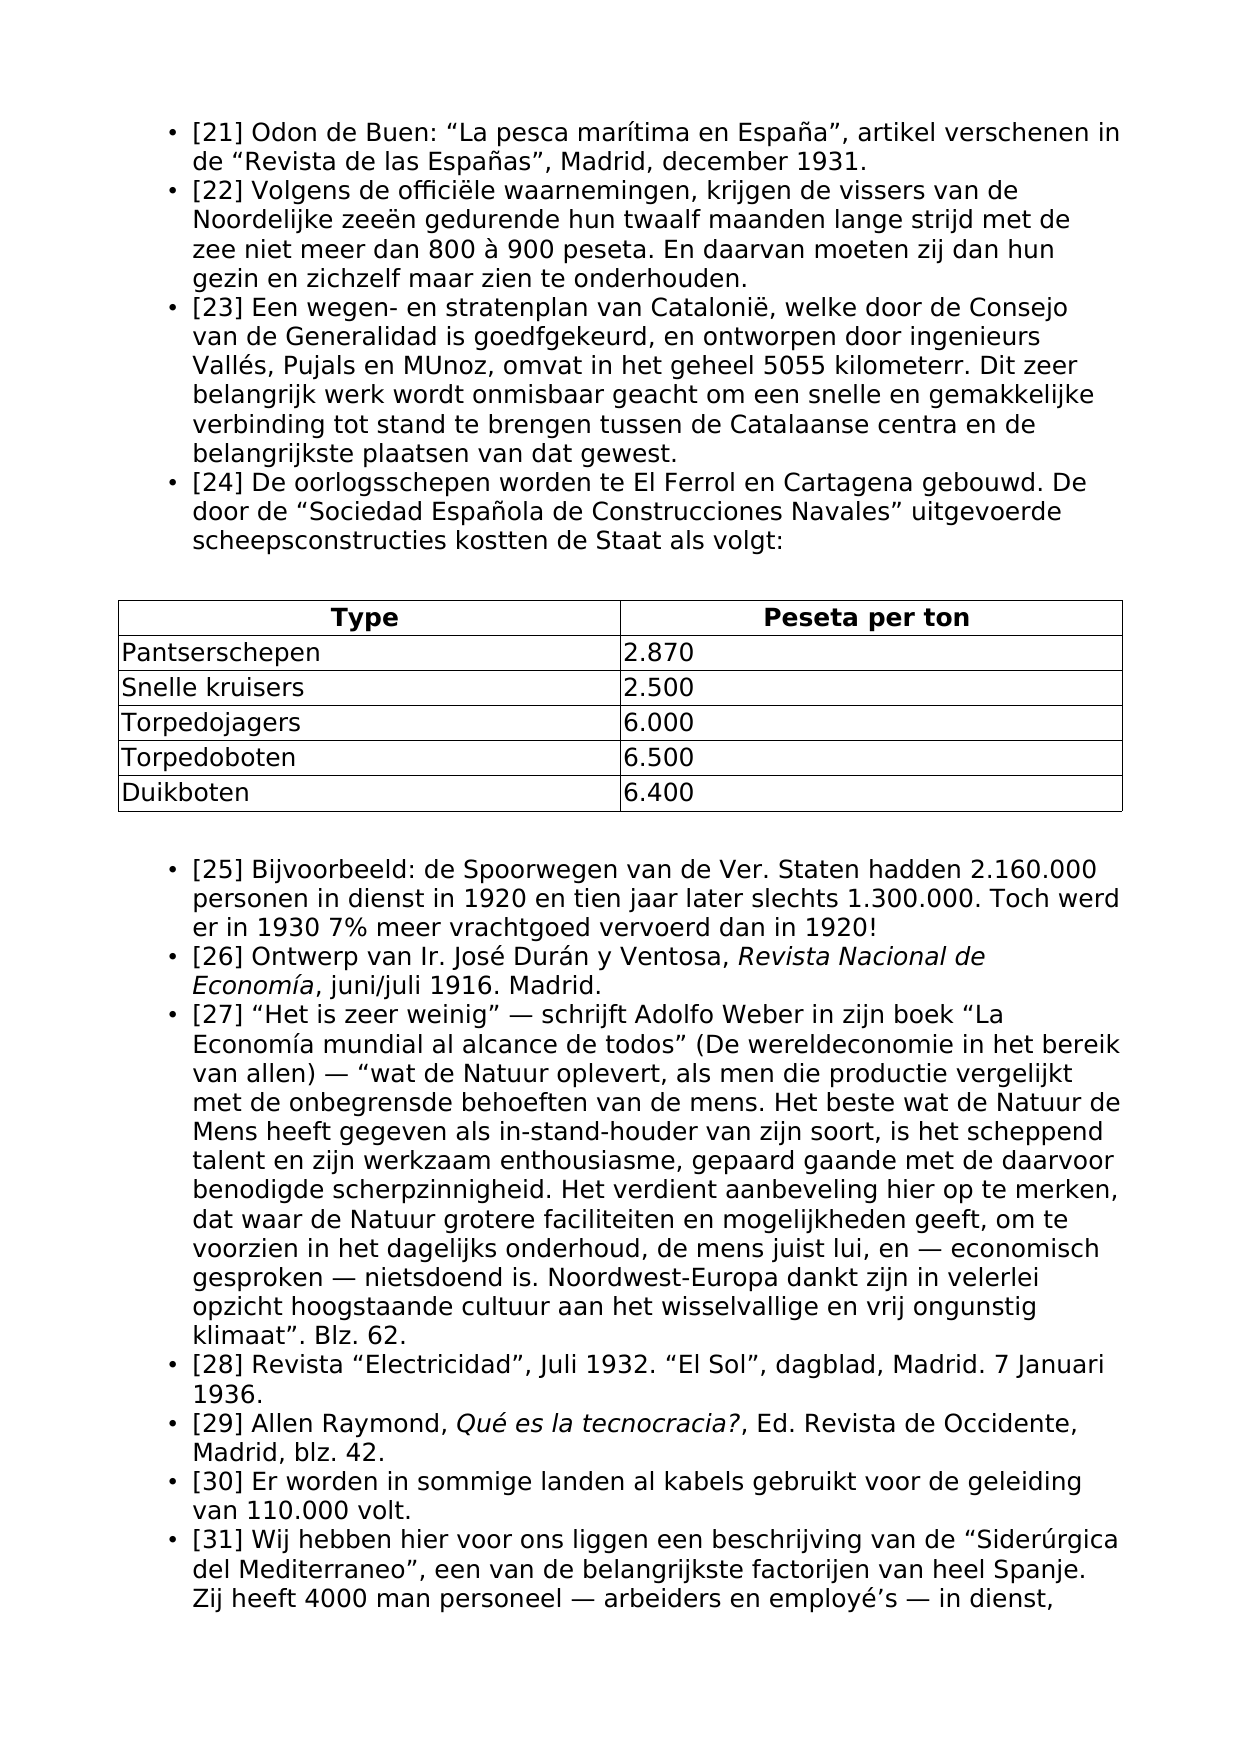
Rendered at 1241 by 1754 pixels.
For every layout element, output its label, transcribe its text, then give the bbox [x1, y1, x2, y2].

table_cell Snelle kruisers [119, 671, 620, 705]
table_cell 6.400 [621, 776, 1122, 811]
table_header Type [119, 601, 620, 635]
list [27] “Het is zeer weinig” — schrijft Adolfo Weber in zijn boek “La Economía mundial al alcance de todos” (De wereldeconomie in het bereik van allen) — “wat de Natuur oplevert, als men die productie vergelijkt met de onbegrensde behoeften van de mens. Het beste wat de Natuur de Mens heeft gegeven als in-stand-houder van zijn soort, is het scheppend talent en zijn werkzaam enthousiasme, gepaard gaande met de daarvoor benodigde scherpzinnigheid. Het verdient aanbeveling hier op te merken, dat waar de Natuur grotere faciliteiten en mogelijkheden geeft, om te voorzien in het dagelijks onderhoud, de mens juist lui, en — economisch gesproken — nietsdoend is. Noordwest-Europa dankt zijn in velerlei opzicht hoogstaande cultuur aan het wisselvallige en vrij ongunstig klimaat”. Blz. 62. [177, 1001, 1122, 1351]
list [31] Wij hebben hier voor ons liggen een beschrijving van de “Siderúrgica del Mediterraneo”, een van de belangrijkste factorijen van heel Spanje. Zij heeft 4000 man personeel — arbeiders en employé’s — in dienst, [177, 1526, 1122, 1613]
list [29] Allen Raymond, Qué es la tecnocracia?, Ed. Revista de Occidente, Madrid, blz. 42. [177, 1409, 1122, 1467]
list [25] Bijvoorbeeld: de Spoorwegen van de Ver. Staten hadden 2.160.000 personen in dienst in 1920 en tien jaar later slechts 1.300.000. Toch werd er in 1930 7% meer vrachtgoed vervoerd dan in 1920! [177, 855, 1122, 942]
list [26] Ontwerp van Ir. José Durán y Ventosa, Revista Nacional de Economía, juni/juli 1916. Madrid. [177, 942, 1122, 1001]
table_cell 6.500 [621, 741, 1122, 775]
table_cell 6.000 [621, 706, 1122, 740]
table_cell 2.870 [621, 636, 1122, 670]
table_cell Torpedojagers [119, 706, 620, 740]
list [23] Een wegen- en stratenplan van Catalonië, welke door de Consejo van de Generalidad is goedfgekeurd, en ontworpen door ingenieurs Vallés, Pujals en MUnoz, omvat in het geheel 5055 kilometerr. Dit zeer belangrijk werk wordt onmisbaar geacht om een snelle en gemakkelijke verbinding tot stand te brengen tussen de Catalaanse centra en de belangrijkste plaatsen van dat gewest. [177, 293, 1122, 468]
table_cell Pantserschepen [119, 636, 620, 670]
list [22] Volgens de officiële waarnemingen, krijgen de vissers van de Noordelijke zeeën gedurende hun twaalf maanden lange strijd met de zee niet meer dan 800 à 900 peseta. En daarvan moeten zij dan hun gezin en zichzelf maar zien te onderhouden. [177, 176, 1122, 293]
table_header Peseta per ton [621, 601, 1122, 635]
list [24] De oorlogsschepen worden te El Ferrol en Cartagena gebouwd. De door de “Sociedad Española de Construcciones Navales” uitgevoerde scheepsconstructies kostten de Staat als volgt: [177, 468, 1122, 556]
list [28] Revista “Electricidad”, Juli 1932. “El Sol”, dagblad, Madrid. 7 Januari 1936. [177, 1351, 1122, 1409]
table_cell Duikboten [119, 776, 620, 811]
list [21] Odon de Buen: “La pesca marítima en España”, artikel verschenen in de “Revista de las Españas”, Madrid, december 1931. [177, 118, 1122, 176]
table_cell Torpedoboten [119, 741, 620, 775]
list [30] Er worden in sommige landen al kabels gebruikt voor de geleiding van 110.000 volt. [177, 1467, 1122, 1526]
table_cell 2.500 [621, 671, 1122, 705]
